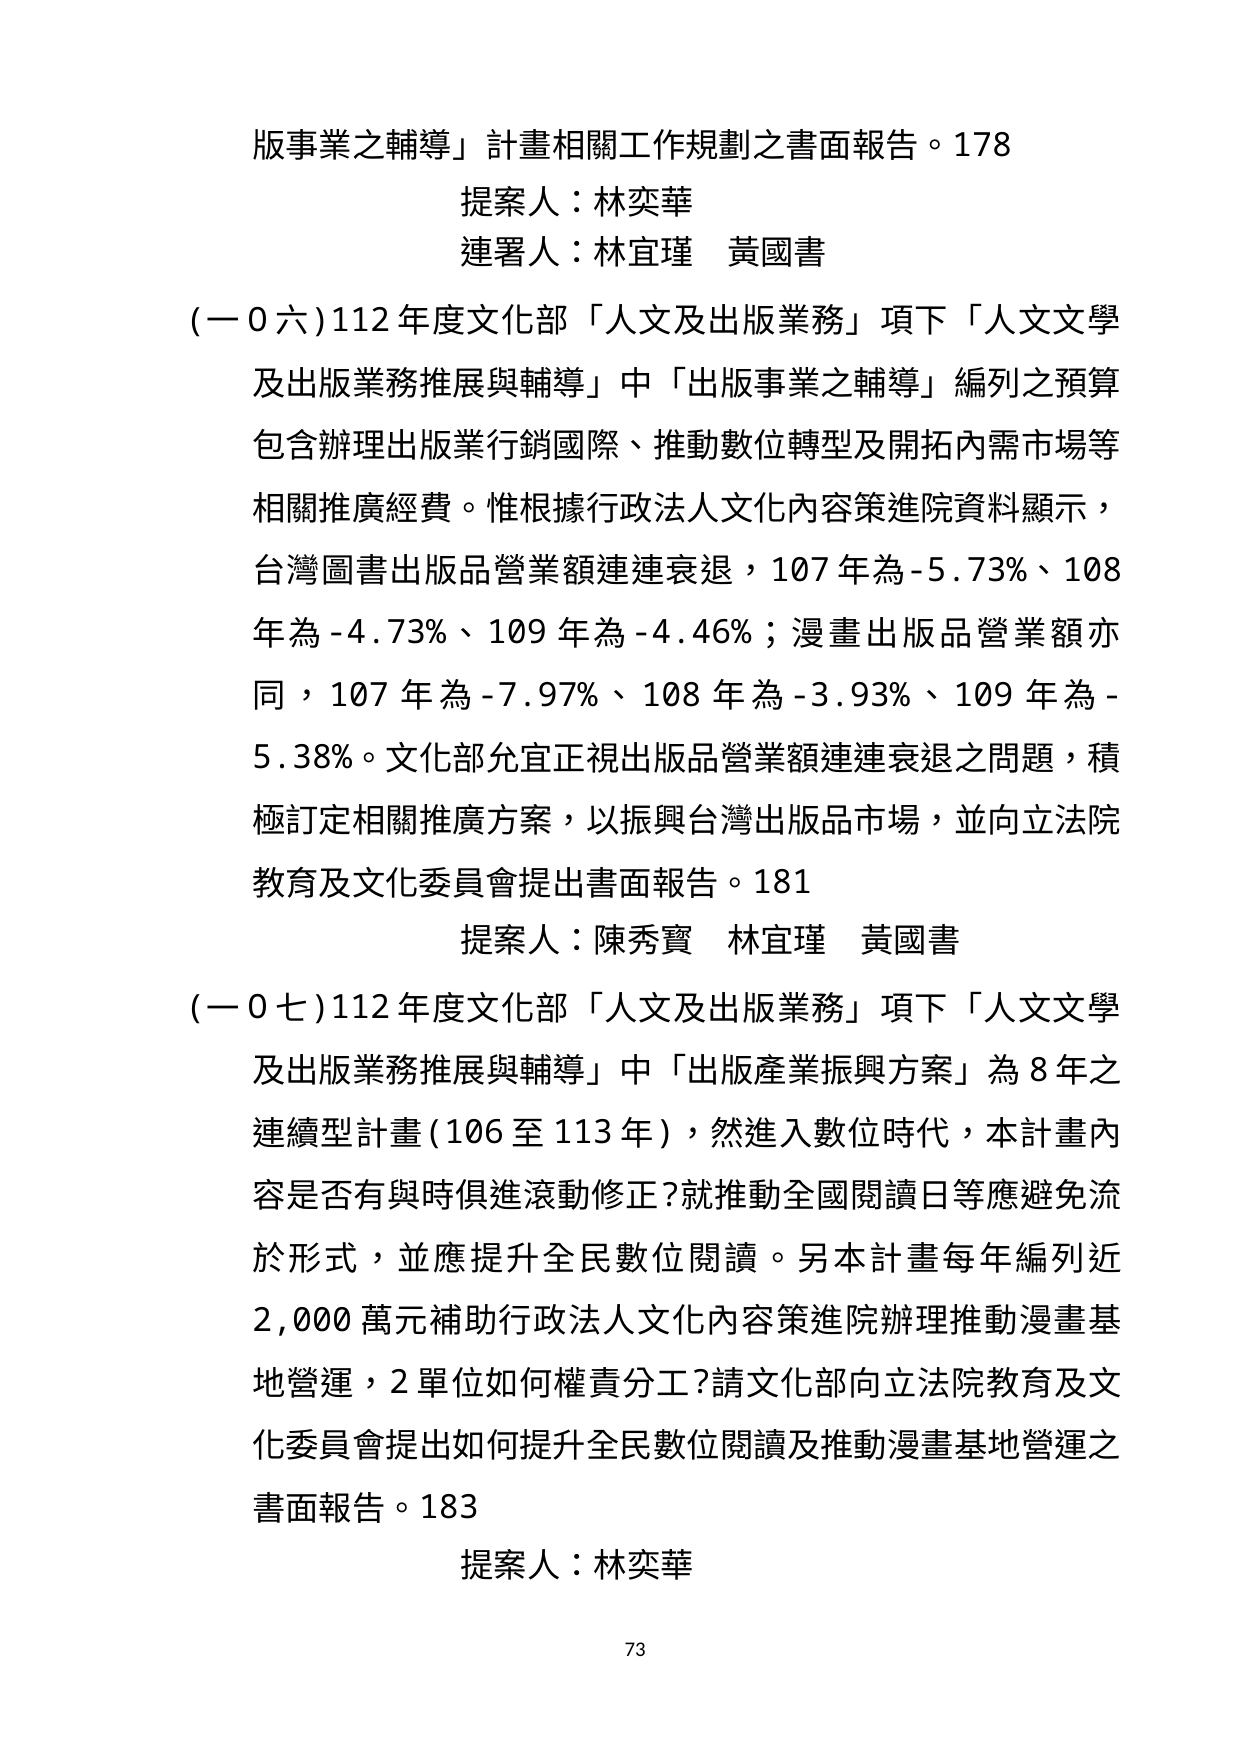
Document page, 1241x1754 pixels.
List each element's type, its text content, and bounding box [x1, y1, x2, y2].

text 提案人：林奕華 [460, 1537, 1122, 1587]
text (一Ο六)112年度文化部「人文及出版業務」項下「人文文學及出版業務推展與輔導」中「出版事業之輔導」編列之預算包含辦理出版業行銷國際、推動數位轉型及開拓內需市場等相關推廣經費。惟根據行政法人文化內容策進院資料顯示，台灣圖書出版品營業額連連衰退，107年為-5.73%、108年為-4.73%、109年為-4.46%；漫畫出版品營業額亦同，107年為-7.97%、108年為-3.93%、109年為-5.38%。文化部允宜正視出版品營業額連連衰退之問題，積極訂定相關推廣方案，以振興台灣出版品市場，並向立法院教育及文化委員會提出書面報告。181 [185, 287, 1122, 912]
text (一Ο七)112年度文化部「人文及出版業務」項下「人文文學及出版業務推展與輔導」中「出版產業振興方案」為8年之連續型計畫(106至113年)，然進入數位時代，本計畫內容是否有與時俱進滾動修正?就推動全國閱讀日等應避免流於形式，並應提升全民數位閱讀。另本計畫每年編列近2,000萬元補助行政法人文化內容策進院辦理推動漫畫基地營運，2單位如何權責分工?請文化部向立法院教育及文化委員會提出如何提升全民數位閱讀及推動漫畫基地營運之書面報告。183 [185, 975, 1122, 1537]
text 提案人：林奕華 [460, 175, 1122, 225]
text 版事業之輔導」計畫相關工作規劃之書面報告。178 [185, 112, 1122, 175]
text 連署人：林宜瑾 黃國書 [460, 225, 1122, 275]
text 提案人：陳秀寳 林宜瑾 黃國書 [460, 912, 1122, 962]
